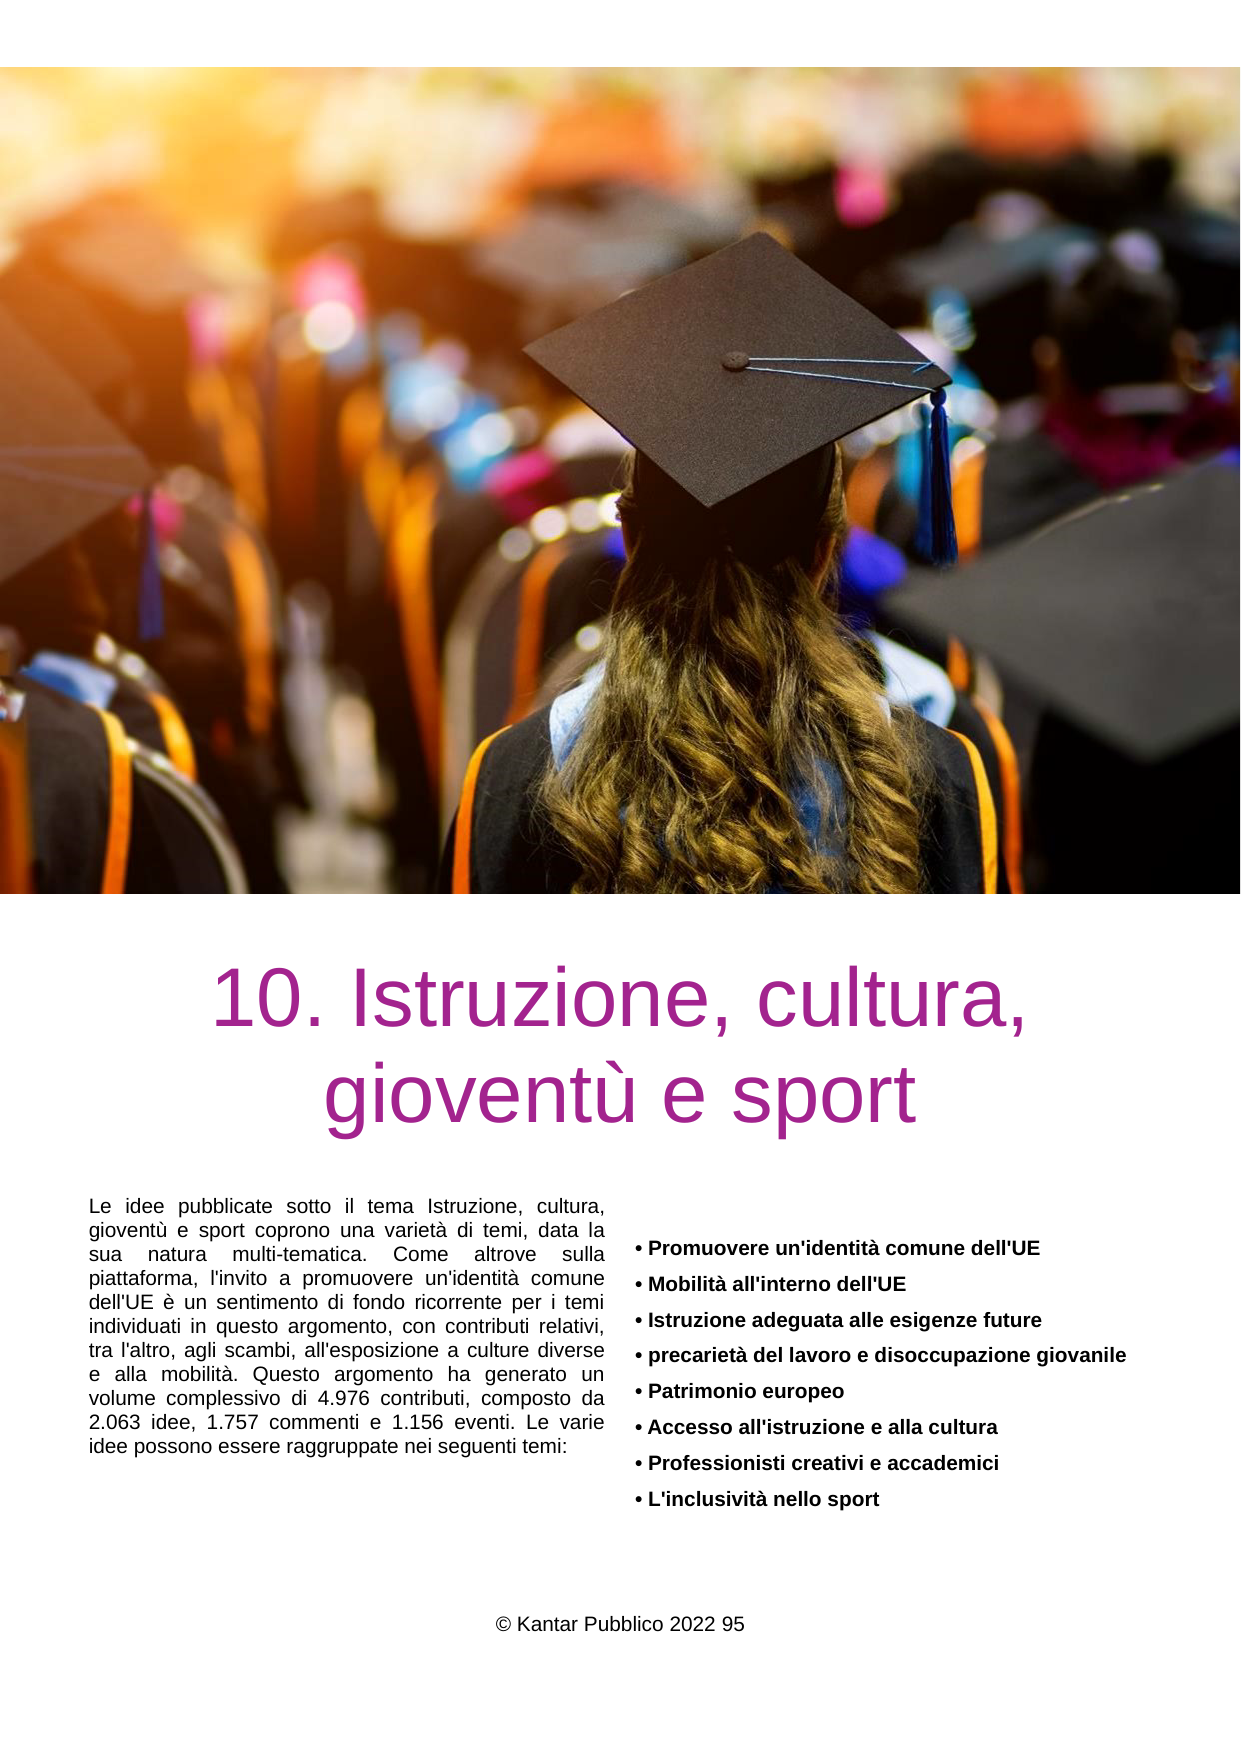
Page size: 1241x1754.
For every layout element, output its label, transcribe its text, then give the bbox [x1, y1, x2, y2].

subtitle 10. Istruzione, cultura, gioventù e sport [88, 948, 1152, 1140]
text • L'inclusività nello sport [635, 1487, 1152, 1511]
text • Promuovere un'identità comune dell'UE [635, 1236, 1152, 1260]
text • Mobilità all'interno dell'UE [635, 1272, 1152, 1296]
text • Accesso all'istruzione e alla cultura [635, 1415, 1152, 1439]
picture [0, 67, 1241, 894]
text • precarietà del lavoro e disoccupazione giovanile [635, 1343, 1152, 1367]
text • Patrimonio europeo [635, 1379, 1152, 1403]
text • Istruzione adeguata alle esigenze future [635, 1307, 1152, 1331]
text Le idee pubblicate sotto il tema Istruzione, cultura, gioventù e sport coprono una varietà di temi, data la sua natura multi-tematica. Come altrove sulla piattaforma, l'invito a promuovere un'identità comune dell'UE è un sentimento di fondo ricorrente per i temi individuati in questo argomento, con contributi relativi, tra l'altro, agli scambi, all'esposizione a culture diverse e alla mobilità. Questo argomento ha generato un volume complessivo di 4.976 contributi, composto da 2.063 idee, 1.757 commenti e 1.156 eventi. Le varie idee possono essere raggruppate nei seguenti temi: [88, 1194, 605, 1458]
text • Professionisti creativi e accademici [635, 1451, 1152, 1475]
